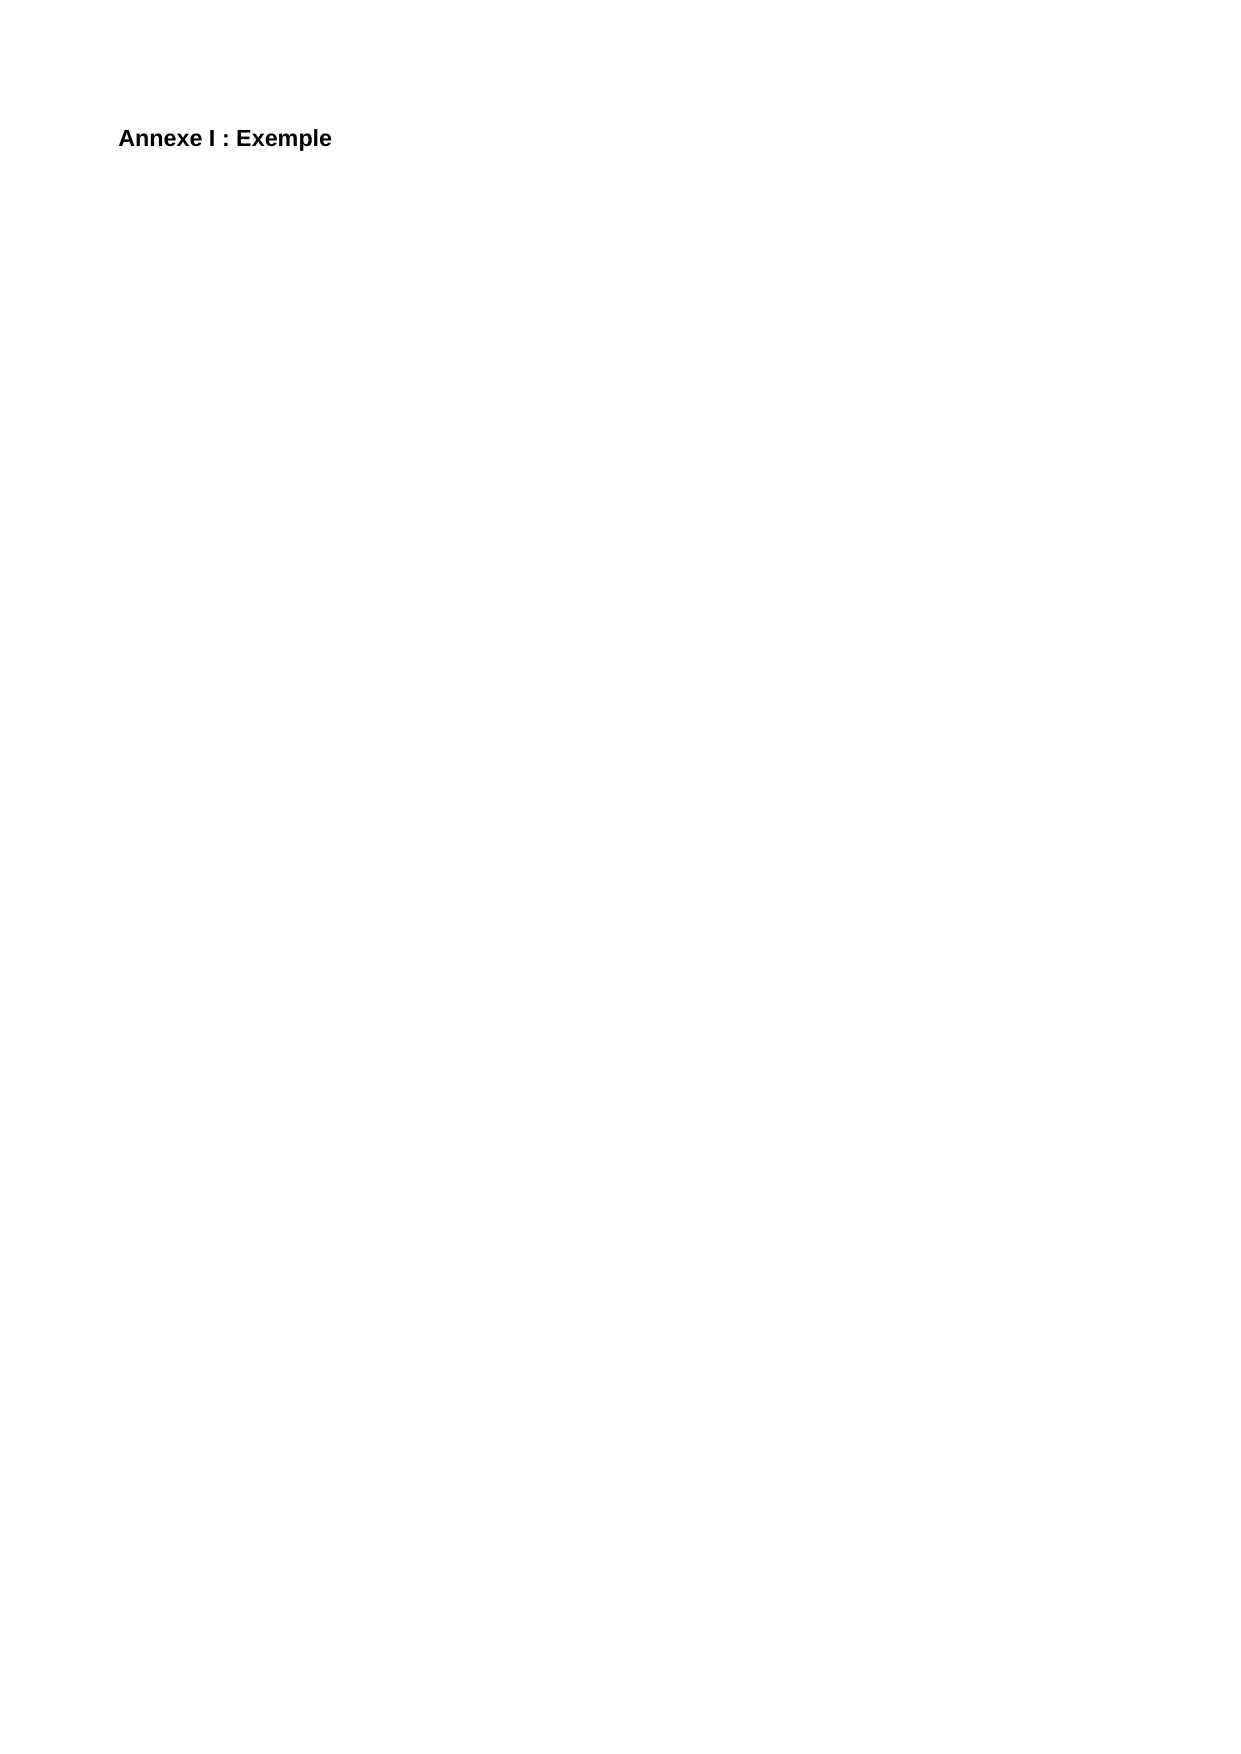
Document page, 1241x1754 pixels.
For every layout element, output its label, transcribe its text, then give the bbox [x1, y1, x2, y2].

subtitle Annexe I : Exemple [118, 124, 1122, 151]
